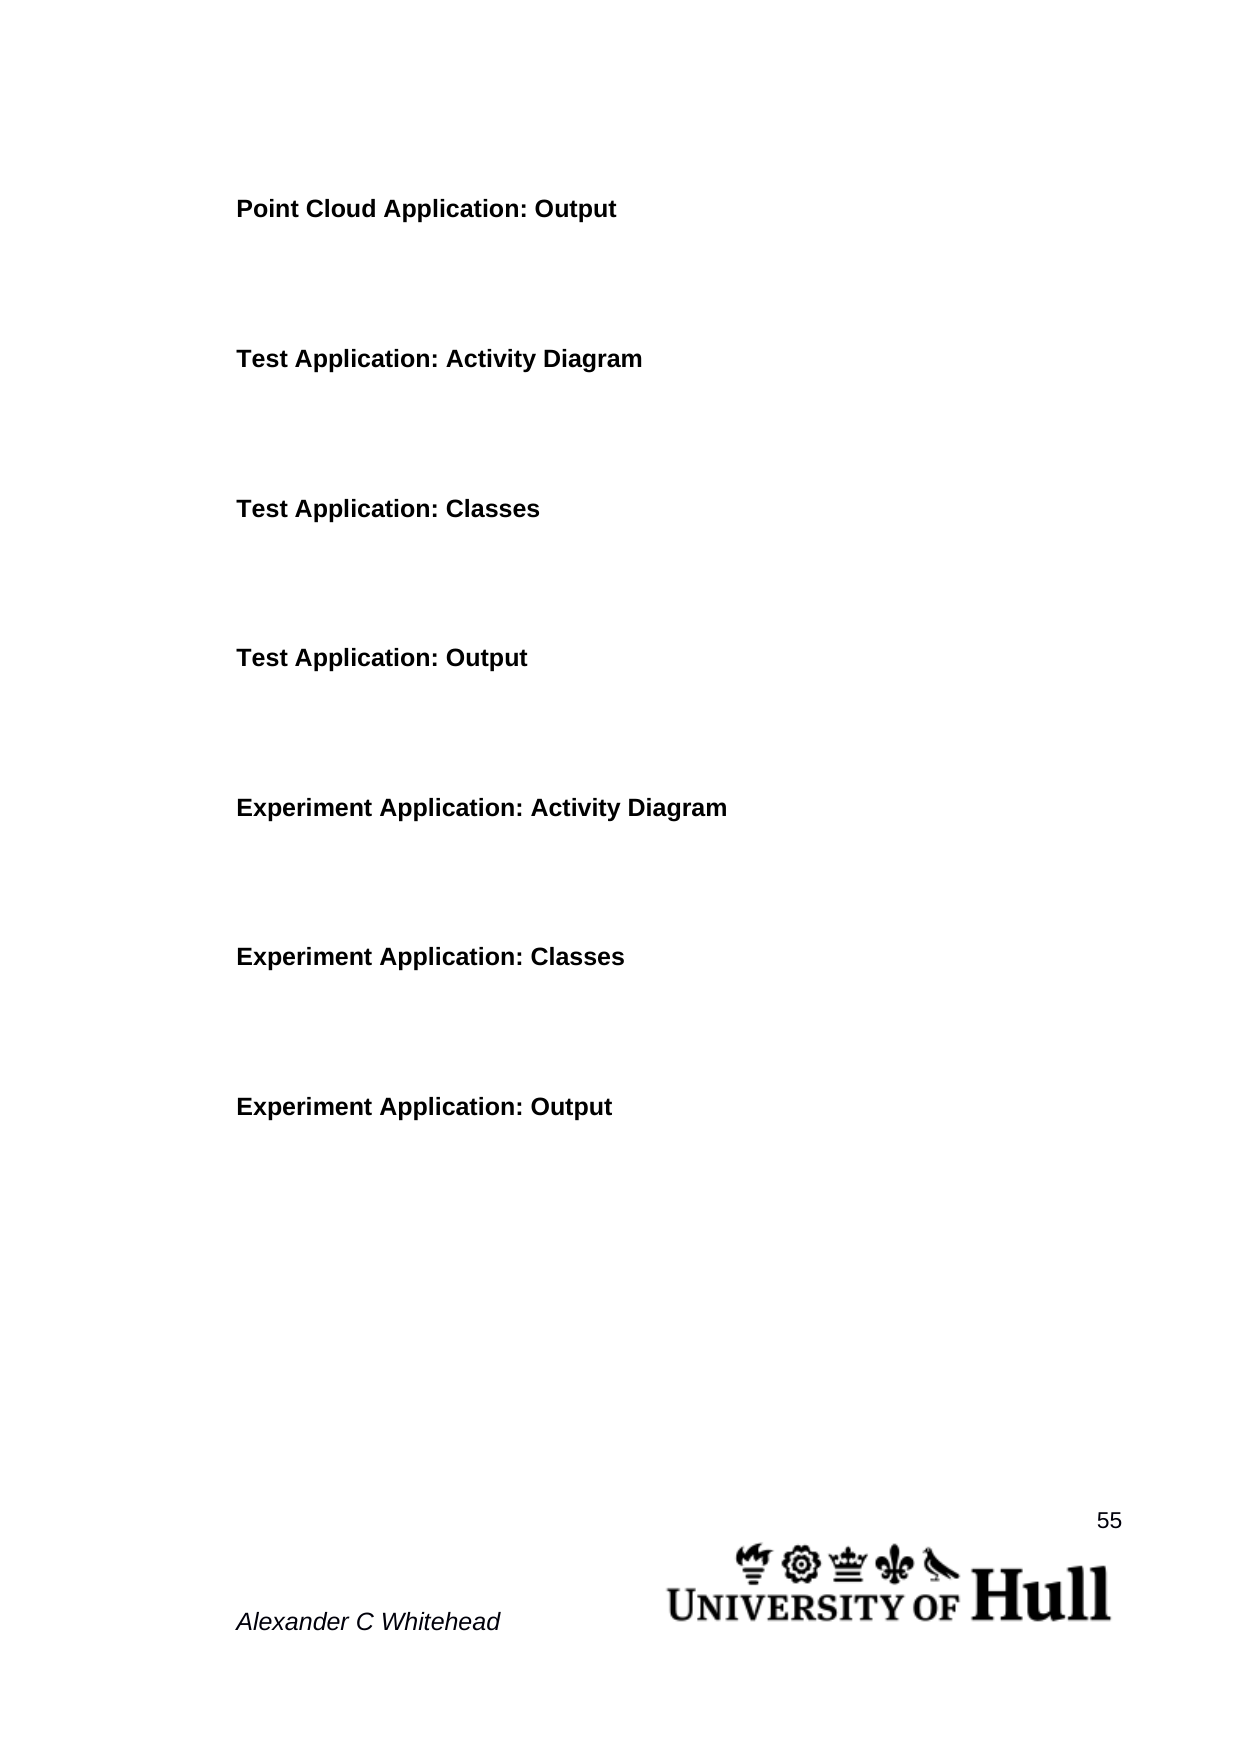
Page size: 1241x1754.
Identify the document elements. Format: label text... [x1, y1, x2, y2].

subtitle Experiment Application: Output [236, 1092, 1122, 1121]
subtitle Experiment Application: Classes [236, 942, 1122, 971]
subtitle Point Cloud Application: Output [236, 194, 1122, 223]
subtitle Test Application: Output [236, 643, 1122, 672]
picture [660, 1533, 1120, 1631]
subtitle Test Application: Activity Diagram [236, 344, 1122, 373]
subtitle Test Application: Classes [236, 493, 1122, 522]
subtitle Experiment Application: Activity Diagram [236, 793, 1122, 821]
